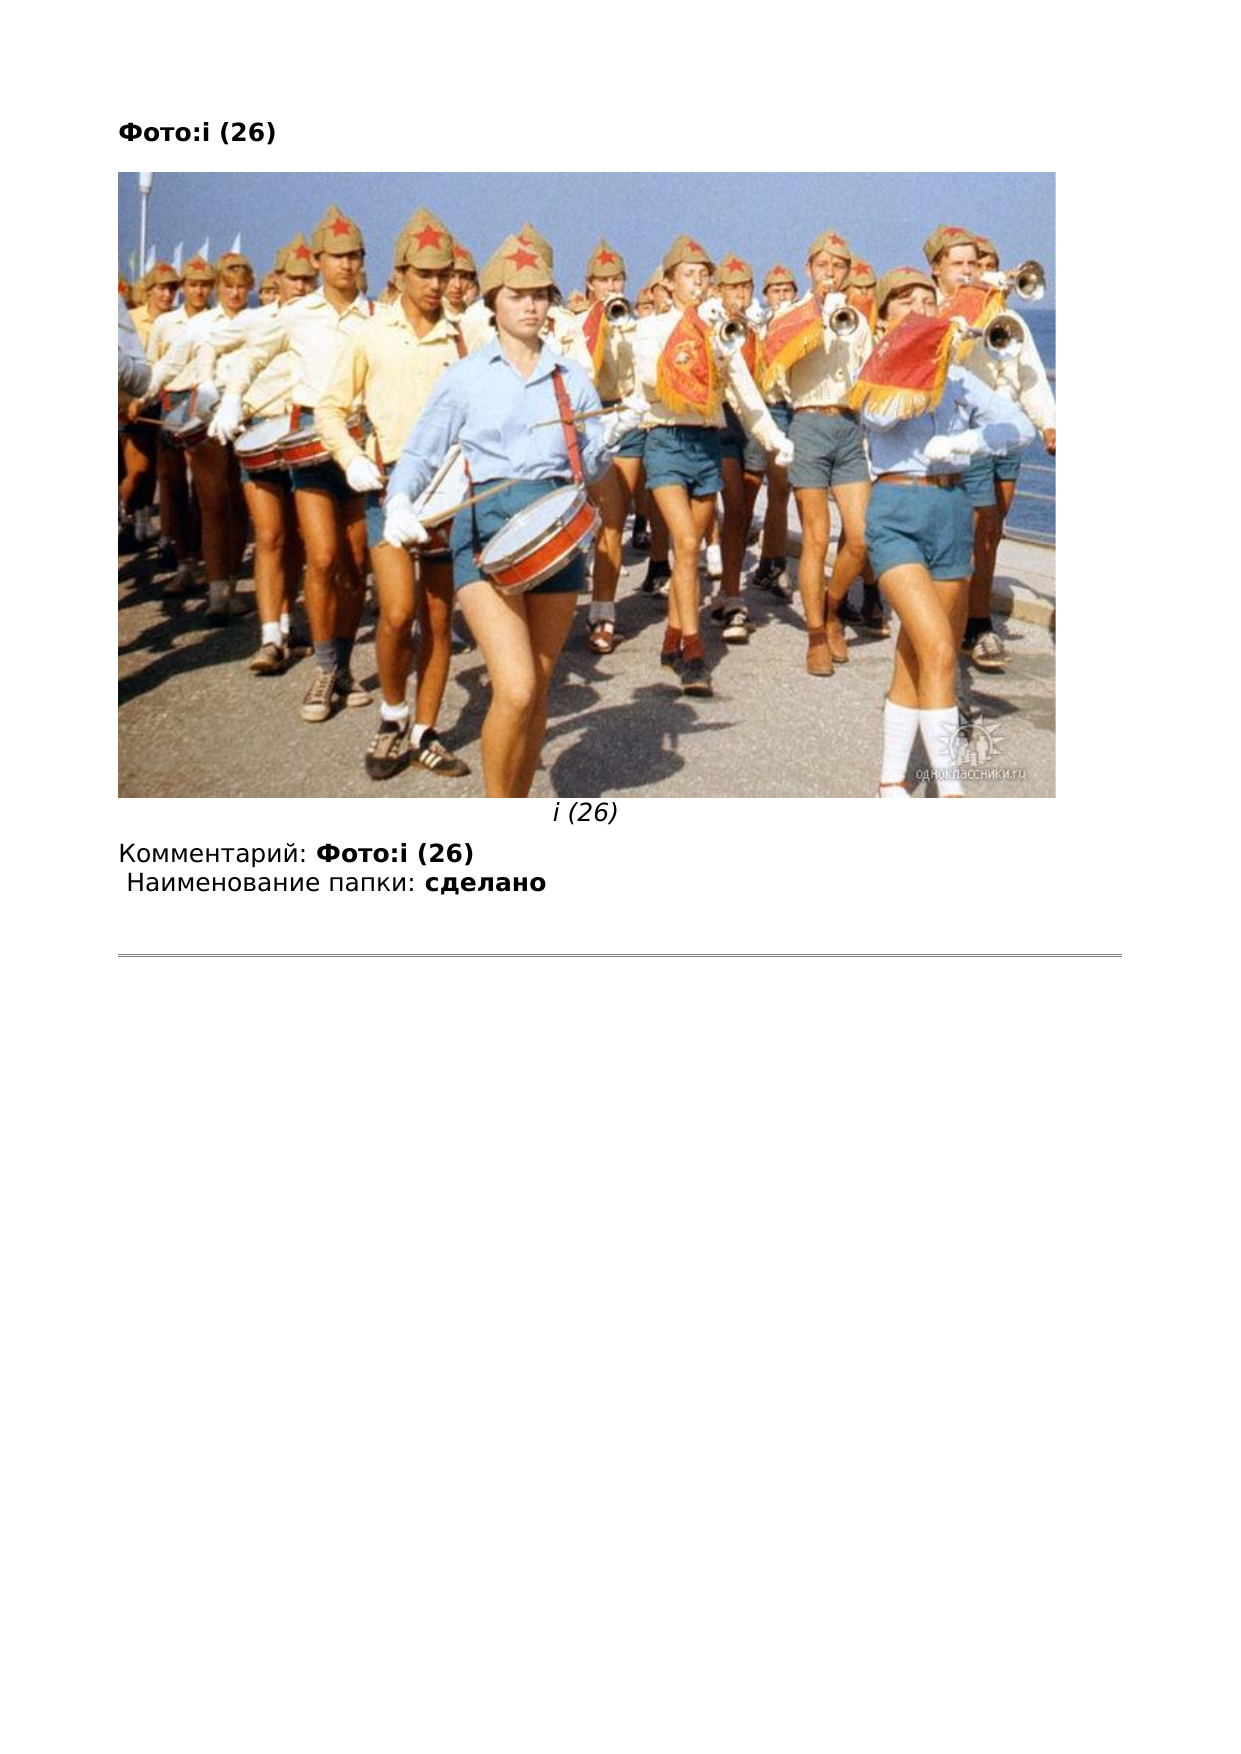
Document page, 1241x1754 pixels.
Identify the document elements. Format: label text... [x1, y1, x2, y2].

text i (26) [118, 798, 1056, 827]
text Комментарий: Фото:i (26) Наименование папки: сделано [118, 839, 1122, 927]
subtitle Фото:i (26) [118, 118, 1122, 147]
picture [118, 172, 1056, 798]
